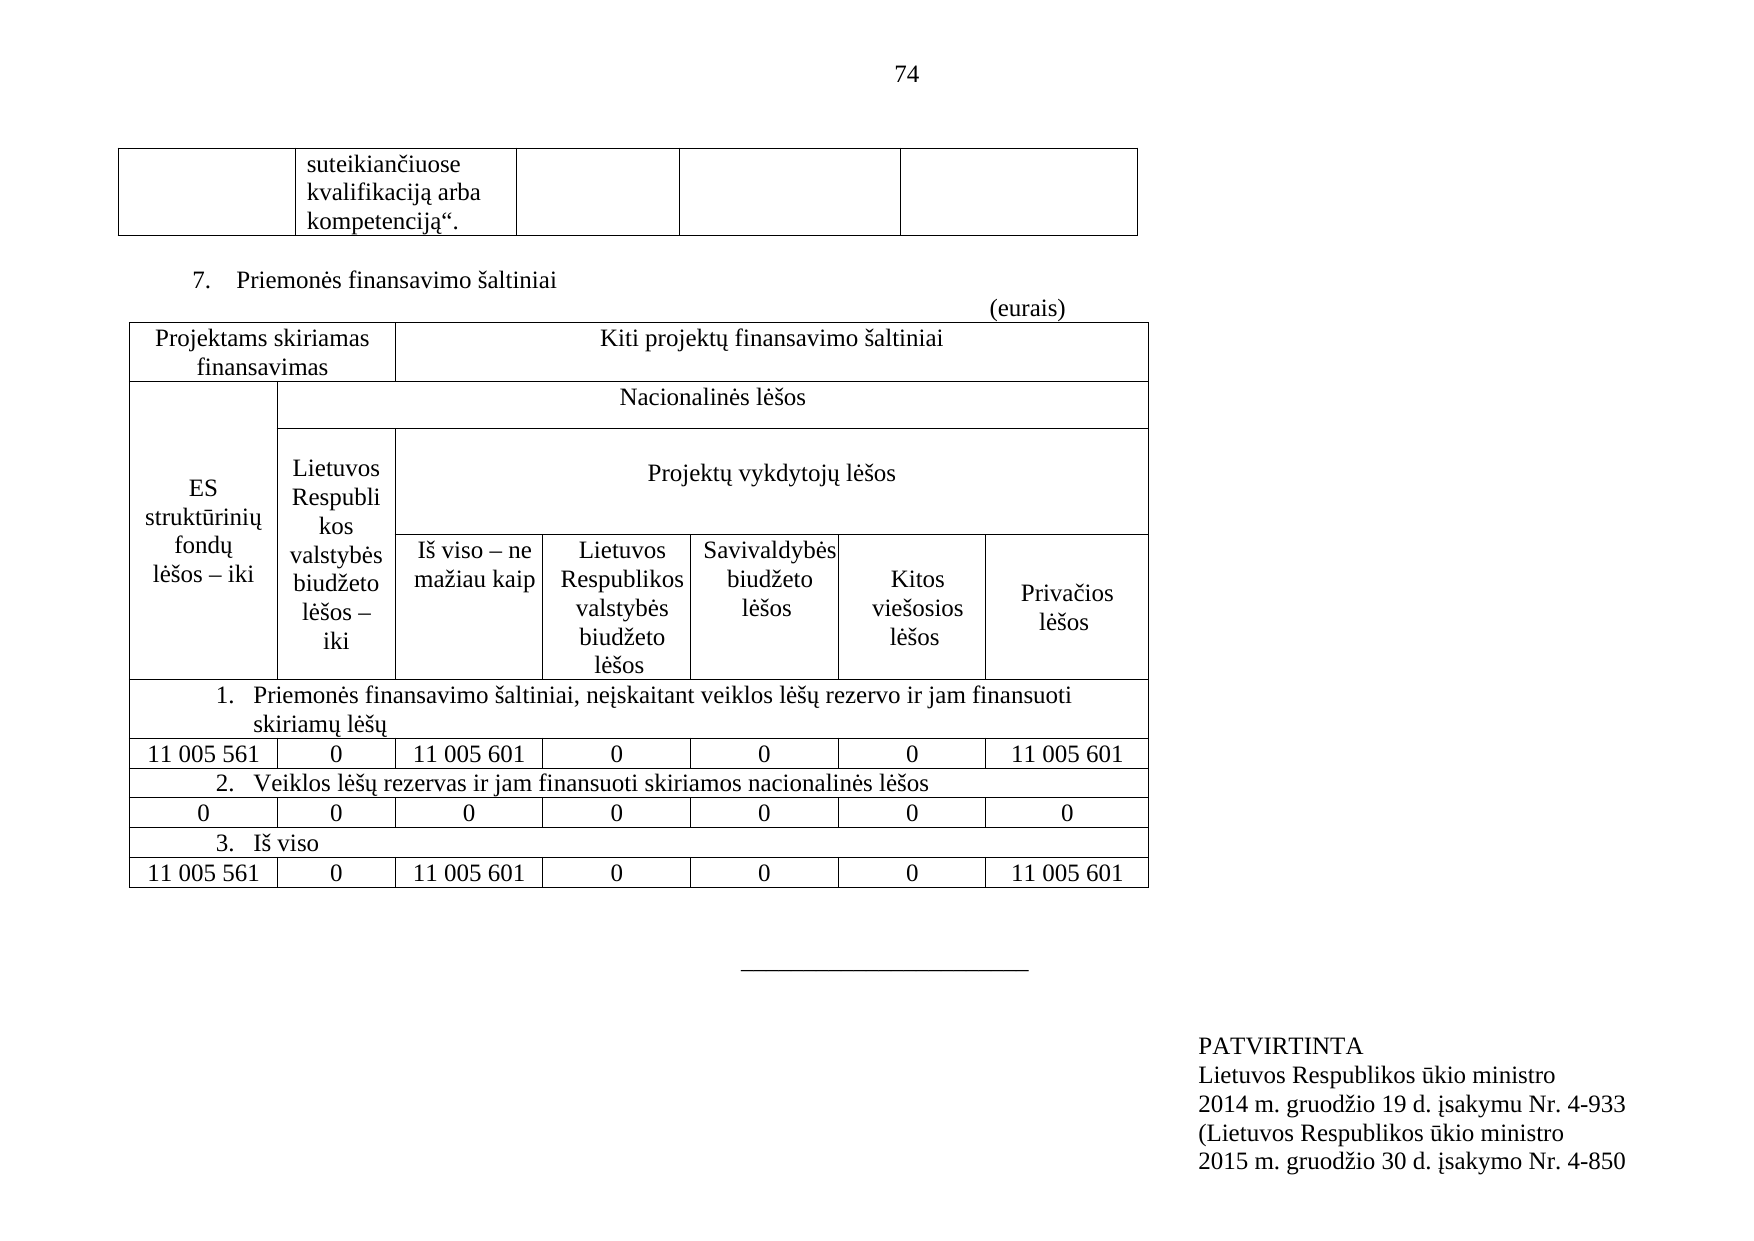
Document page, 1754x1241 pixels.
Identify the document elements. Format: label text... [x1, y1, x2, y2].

table_cell 11 005 601 [396, 858, 542, 887]
text _______________________ [118, 945, 1417, 974]
table_header Projektams skiriamas finansavimas [130, 323, 395, 381]
table_cell 11 005 561 [130, 858, 277, 887]
table_cell Kitos viešosios lėšos [839, 535, 985, 679]
table_cell Iš viso – ne mažiau kaip [396, 535, 542, 679]
text (Lietuvos Respublikos ūkio ministro [1063, 1118, 1695, 1146]
table_cell 0 [278, 858, 395, 887]
table_cell suteikiančiuose kvalifikaciją arba kompetenciją“. [296, 149, 516, 235]
table_cell 0 [278, 739, 395, 767]
table_cell Lietuvos Respublikos valstybės biudžeto lėšos [543, 535, 690, 679]
table_cell 2. Veiklos lėšų rezervas ir jam finansuoti skiriamos nacionalinės lėšos [130, 769, 1148, 797]
table_cell 0 [130, 798, 277, 827]
table_cell 0 [278, 798, 395, 827]
table_cell 0 [986, 798, 1148, 827]
table_cell 0 [543, 798, 690, 827]
table_cell Projektų vykdytojų lėšos [396, 429, 1148, 534]
table_cell Lietuvos Respublikos valstybės biudžeto lėšos – iki [278, 429, 395, 679]
text 7. Priemonės finansavimo šaltiniai [192, 265, 1695, 293]
text (eurais) [118, 293, 1417, 322]
text PATVIRTINTA [1063, 1031, 1695, 1060]
table_cell 0 [543, 858, 690, 887]
table_cell 11 005 601 [986, 739, 1148, 767]
table_cell 0 [839, 858, 985, 887]
table_cell 0 [839, 798, 985, 827]
table_cell ES struktūrinių fondų lėšos – iki [130, 382, 277, 679]
table_cell [517, 149, 679, 235]
table_cell 0 [691, 858, 838, 887]
table_cell Nacionalinės lėšos [278, 382, 1148, 428]
table_cell [680, 149, 900, 235]
table_cell 0 [839, 739, 985, 767]
text Lietuvos Respublikos ūkio ministro [1063, 1060, 1695, 1089]
table_cell 3. Iš viso [130, 828, 1148, 857]
text 2015 m. gruodžio 30 d. įsakymo Nr. 4-850 [1063, 1146, 1695, 1175]
table_cell 11 005 561 [130, 739, 277, 767]
table_cell 0 [396, 798, 542, 827]
table_cell [901, 149, 1137, 235]
table_cell 11 005 601 [396, 739, 542, 767]
table_cell Savivaldybės biudžeto lėšos [691, 535, 838, 679]
table_cell 0 [543, 739, 690, 767]
table_cell 0 [691, 739, 838, 767]
table_cell 1. Priemonės finansavimo šaltiniai, neįskaitant veiklos lėšų rezervo ir jam finansuoti skiriamų lėšų [130, 680, 1148, 738]
text 2014 m. gruodžio 19 d. įsakymu Nr. 4-933 [1063, 1089, 1695, 1118]
table_cell 0 [691, 798, 838, 827]
table_cell 11 005 601 [986, 858, 1148, 887]
table_cell [119, 149, 295, 235]
table_cell Privačios lėšos [986, 535, 1148, 679]
table_header Kiti projektų finansavimo šaltiniai [396, 323, 1148, 381]
